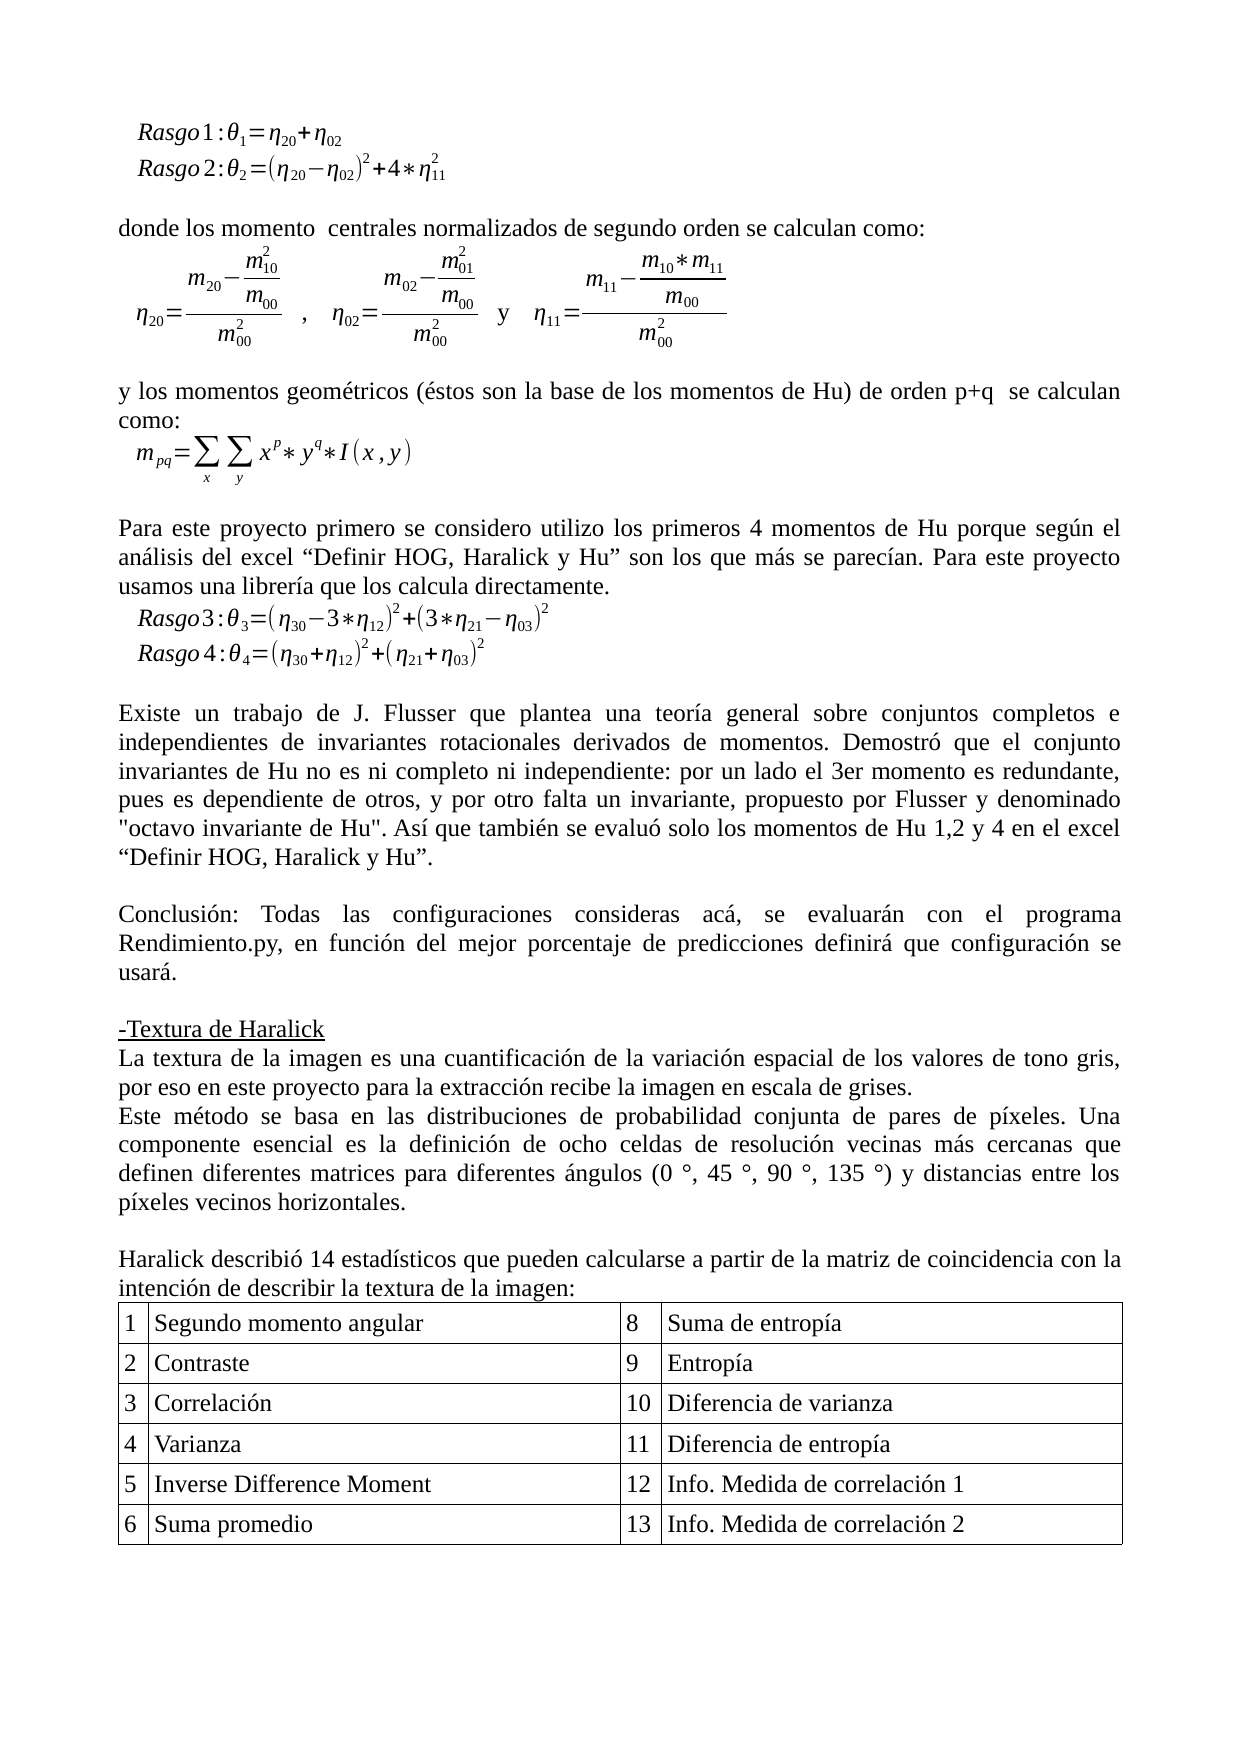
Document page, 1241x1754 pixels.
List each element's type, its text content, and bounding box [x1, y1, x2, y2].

text donde los momento centrales normalizados de segundo orden se calculan como: [118, 213, 1122, 242]
table_cell Correlación [149, 1384, 620, 1423]
text y los momentos geométricos (éstos son la base de los momentos de Hu) de orden p+q se calculan como: [118, 376, 1122, 485]
table_cell Entropía [662, 1344, 1122, 1383]
text Haralick describió 14 estadísticos que pueden calcularse a partir de la matriz de coincidencia con la intención de describir la textura de la imagen: [118, 1244, 1122, 1302]
table_cell 2 [119, 1344, 148, 1383]
table_cell 4 [119, 1424, 148, 1463]
table_header Suma de entropía [662, 1303, 1122, 1342]
table_cell 13 [621, 1505, 661, 1544]
table_cell 9 [621, 1344, 661, 1383]
table_cell 11 [621, 1424, 661, 1463]
text Existe un trabajo de J. Flusser que plantea una teoría general sobre conjuntos completos e independientes de invariantes rotacionales derivados de momentos. Demostró que el conjunto invariantes de Hu no es ni completo ni independiente: por un lado el 3er momento es redundante, pues es dependiente de otros, y por otro falta un invariante, propuesto por Flusser y denominado "octavo invariante de Hu". Así que también se evaluó solo los momentos de Hu 1,2 y 4 en el excel “Definir HOG, Haralick y Hu”. [118, 698, 1122, 871]
table_cell 3 [119, 1384, 148, 1423]
table_cell Info. Medida de correlación 1 [662, 1464, 1122, 1504]
text Conclusión: Todas las configuraciones consideras acá, se evaluarán con el programa Rendimiento.py, en función del mejor porcentaje de predicciones definirá que configuración se usará. [118, 899, 1122, 986]
table_cell 5 [119, 1464, 148, 1504]
text Para este proyecto primero se considero utilizo los primeros 4 momentos de Hu porque según el análisis del excel “Definir HOG, Haralick y Hu” son los que más se parecían. Para este proyecto usamos una librería que los calcula directamente. [118, 513, 1122, 600]
table_cell Suma promedio [149, 1505, 620, 1544]
table_cell Diferencia de entropía [662, 1424, 1122, 1463]
table_header 1 [119, 1303, 148, 1342]
table_cell Inverse Difference Moment [149, 1464, 620, 1504]
text -Textura de Haralick [118, 1014, 1122, 1043]
table_header Segundo momento angular [149, 1303, 620, 1342]
table_header 8 [621, 1303, 661, 1342]
table_cell Contraste [149, 1344, 620, 1383]
text La textura de la imagen es una cuantificación de la variación espacial de los valores de tono gris, por eso en este proyecto para la extracción recibe la imagen en escala de grises. [118, 1043, 1122, 1101]
table_cell 12 [621, 1464, 661, 1504]
table_cell 10 [621, 1384, 661, 1423]
table_cell Varianza [149, 1424, 620, 1463]
table_cell Info. Medida de correlación 2 [662, 1505, 1122, 1544]
table_cell Diferencia de varianza [662, 1384, 1122, 1423]
table_cell 6 [119, 1505, 148, 1544]
text , y [118, 242, 1122, 350]
text Este método se basa en las distribuciones de probabilidad conjunta de pares de píxeles. Una componente esencial es la definición de ocho celdas de resolución vecinas más cercanas que definen diferentes matrices para diferentes ángulos (0 °, 45 °, 90 °, 135 °) y distancias entre los píxeles vecinos horizontales. [118, 1101, 1122, 1216]
